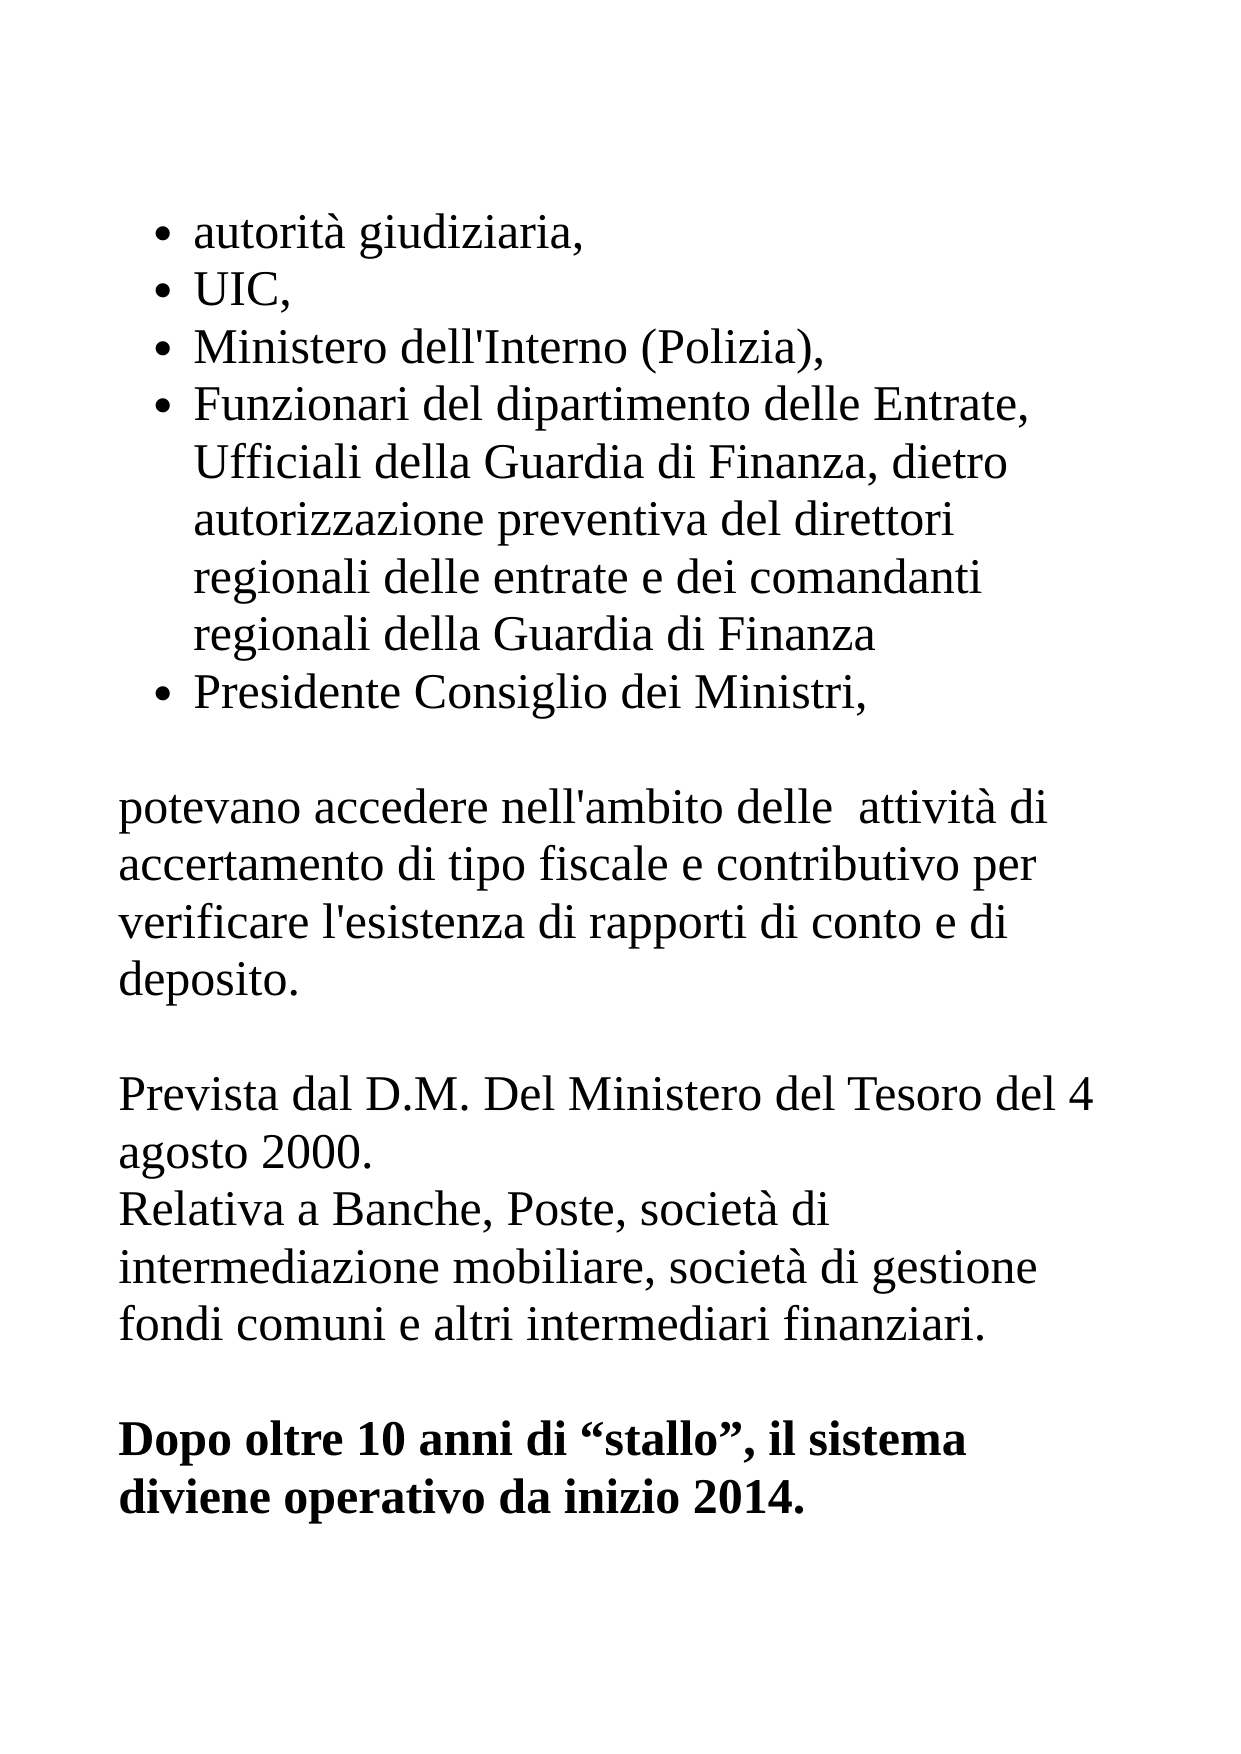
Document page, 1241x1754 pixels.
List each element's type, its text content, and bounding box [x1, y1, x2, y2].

list Ministero dell'Interno (Polizia), [156, 317, 1122, 374]
list autorità giudiziaria, [156, 202, 1122, 259]
text Dopo oltre 10 anni di “stallo”, il sistema diviene operativo da inizio 2014. [118, 1409, 1122, 1524]
text potevano accedere nell'ambito delle attività di accertamento di tipo fiscale e contributivo per verificare l'esistenza di rapporti di conto e di deposito. [118, 777, 1122, 1007]
list Funzionari del dipartimento delle Entrate, Ufficiali della Guardia di Finanza, dietro autorizzazione preventiva del direttori regionali delle entrate e dei comandanti regionali della Guardia di Finanza [156, 374, 1122, 662]
text Prevista dal D.M. Del Ministero del Tesoro del 4 agosto 2000. [118, 1064, 1122, 1179]
text Relativa a Banche, Poste, società di intermediazione mobiliare, società di gestione fondi comuni e altri intermediari finanziari. [118, 1179, 1122, 1352]
list Presidente Consiglio dei Ministri, [156, 662, 1122, 719]
list UIC, [156, 259, 1122, 317]
